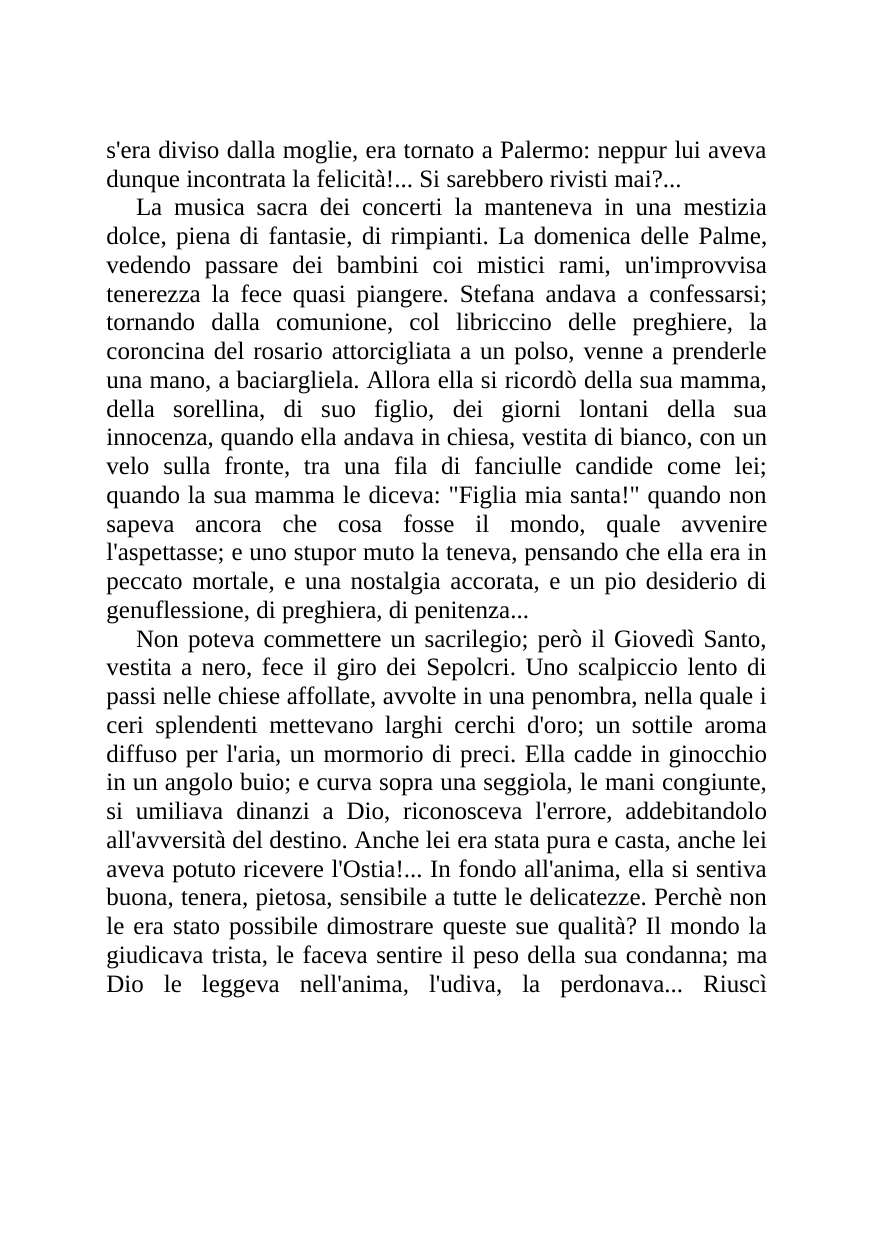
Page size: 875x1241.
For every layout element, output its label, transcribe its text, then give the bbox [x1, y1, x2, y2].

text s'era diviso dalla moglie, era tornato a Palermo: neppur lui aveva dunque incontrata la felicità!... Si sarebbero rivisti mai?... [106, 135, 768, 192]
text La musica sacra dei concerti la manteneva in una mestizia dolce, piena di fantasie, di rimpianti. La domenica delle Palme, vedendo passare dei bambini coi mistici rami, un'improvvisa tenerezza la fece quasi piangere. Stefana andava a confessarsi; tornando dalla comunione, col libriccino delle preghiere, la coroncina del rosario attorcigliata a un polso, venne a prenderle una mano, a baciargliela. Allora ella si ricordò della sua mamma, della sorellina, di suo figlio, dei giorni lontani della sua innocenza, quando ella andava in chiesa, vestita di bianco, con un velo sulla fronte, tra una fila di fanciulle candide come lei; quando la sua mamma le diceva: "Figlia mia santa!" quando non sapeva ancora che cosa fosse il mondo, quale avvenire l'aspettasse; e uno stupor muto la teneva, pensando che ella era in peccato mortale, e una nostalgia accorata, e un pio desiderio di genuflessione, di preghiera, di penitenza... [106, 192, 768, 624]
text Non poteva commettere un sacrilegio; però il Giovedì Santo, vestita a nero, fece il giro dei Sepolcri. Uno scalpiccio lento di passi nelle chiese affollate, avvolte in una penombra, nella quale i ceri splendenti mettevano larghi cerchi d'oro; un sottile aroma diffuso per l'aria, un mormorio di preci. Ella cadde in ginocchio in un angolo buio; e curva sopra una seggiola, le mani congiunte, si umiliava dinanzi a Dio, riconosceva l'errore, addebitandolo all'avversità del destino. Anche lei era stata pura e casta, anche lei aveva potuto ricevere l'Ostia!... In fondo all'anima, ella si sentiva buona, tenera, pietosa, sensibile a tutte le delicatezze. Perchè non le era stato possibile dimostrare queste sue qualità? Il mondo la giudicava trista, le faceva sentire il peso della sua condanna; ma Dio le leggeva nell'anima, l'udiva, la perdonava... Riuscì [106, 624, 768, 997]
